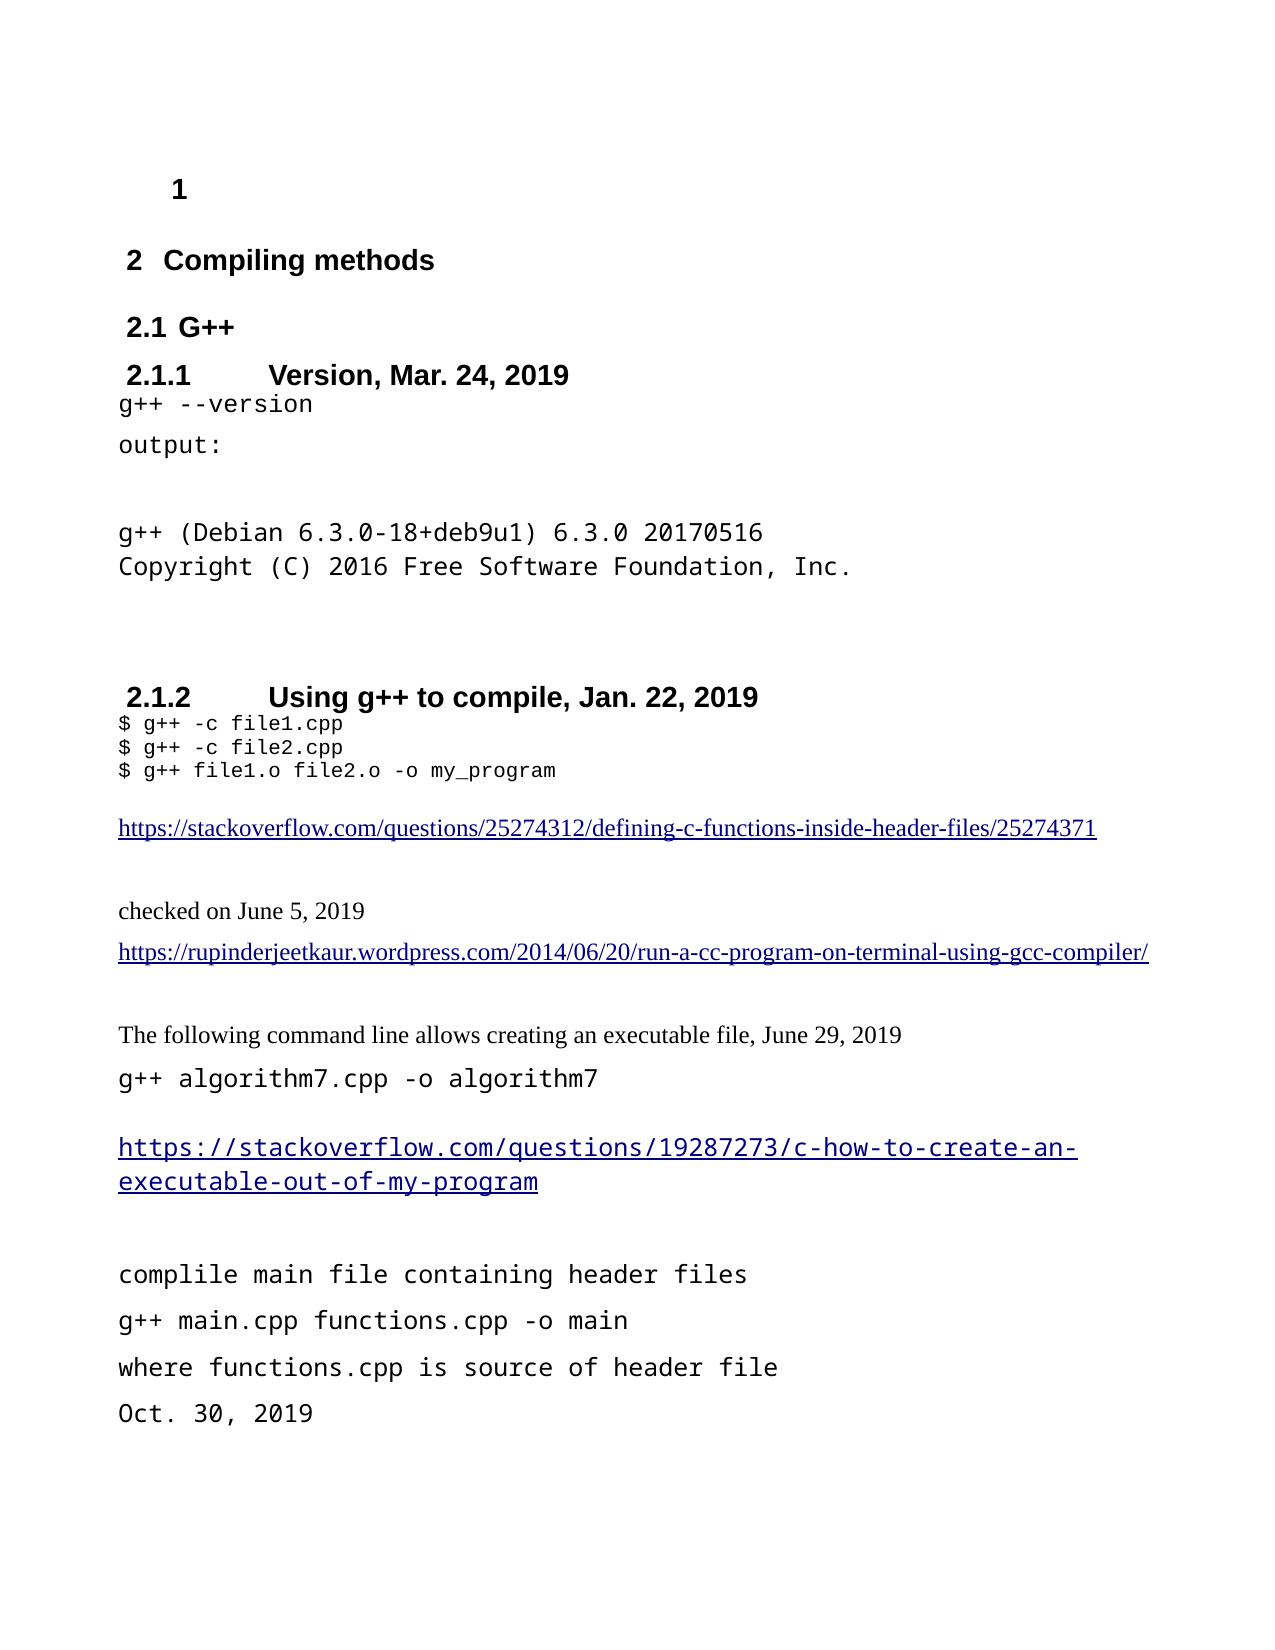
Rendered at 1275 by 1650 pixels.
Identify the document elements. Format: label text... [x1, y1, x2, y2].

text https://stackoverflow.com/questions/25274312/defining-c-functions-inside-header-files/25274371 [118, 813, 1157, 842]
text https://rupinderjeetkaur.wordpress.com/2014/06/20/run-a-cc-program-on-terminal-using-gcc-compiler/ [118, 937, 1157, 966]
text The following command line allows creating an executable file, June 29, 2019 [118, 1020, 1157, 1048]
text where functions.cpp is source of header file [118, 1349, 1157, 1383]
text output: [118, 432, 1157, 461]
text $ g++ file1.o file2.o -o my_program [118, 760, 1157, 784]
text Oct. 30, 2019 [118, 1396, 1157, 1430]
text g++ main.cpp functions.cpp -o main [118, 1303, 1157, 1337]
text g++ (Debian 6.3.0-18+deb9u1) 6.3.0 20170516 Copyright (C) 2016 Free Software Foundation, Inc. [118, 514, 1157, 611]
text $ g++ -c file2.cpp [118, 737, 1157, 760]
text checked on June 5, 2019 [118, 896, 1157, 925]
text $ g++ -c file1.cpp [118, 713, 1157, 737]
text complile main file containing header files [118, 1256, 1157, 1290]
subtitle Compiling methods [118, 243, 1157, 276]
text g++ algorithm7.cpp -o algorithm7 https://stackoverflow.com/questions/19287273/c-how-to-create-an-executable-out-of-my-program [118, 1061, 1157, 1197]
text g++ --version [118, 391, 1157, 420]
subtitle Using g++ to compile, Jan. 22, 2019 [118, 679, 1157, 713]
subtitle G++ [118, 310, 1157, 343]
subtitle Version, Mar. 24, 2019 [118, 358, 1157, 391]
